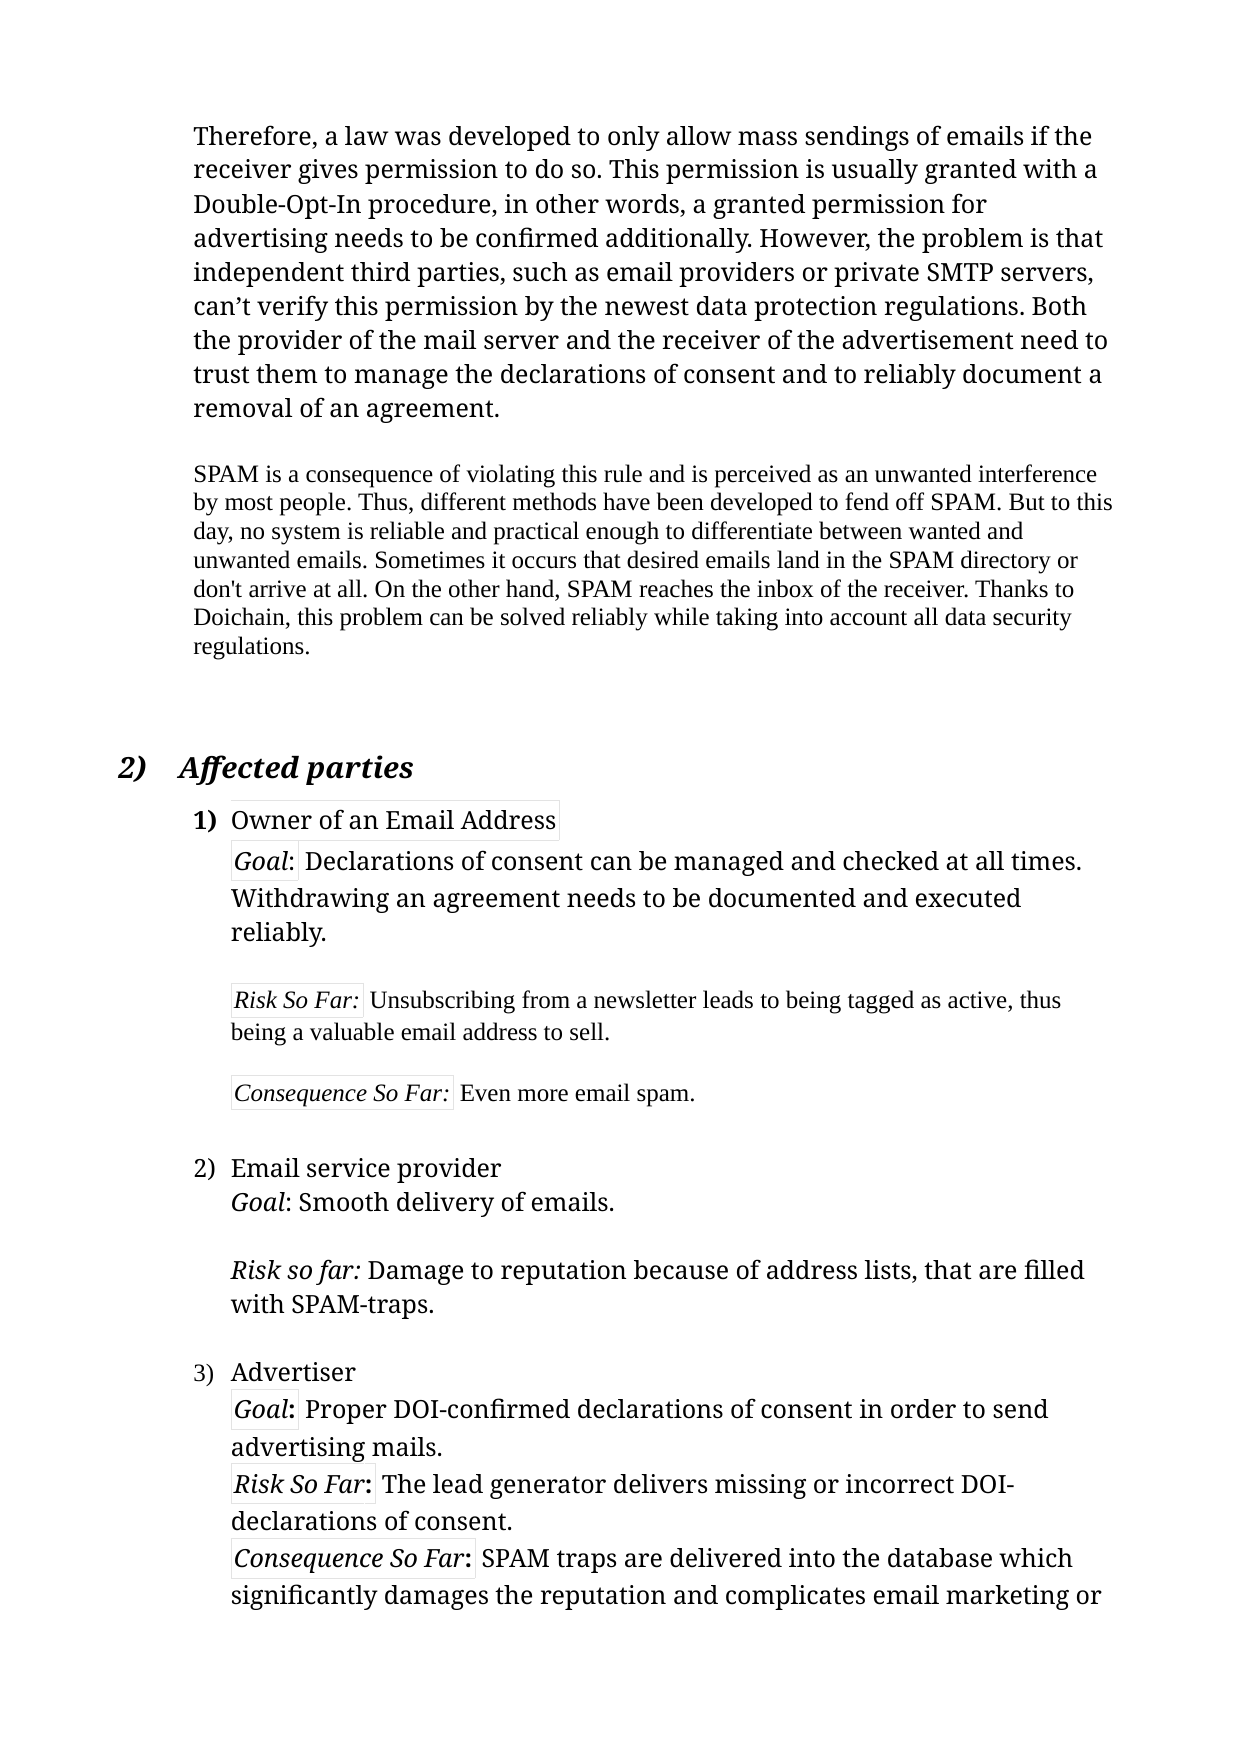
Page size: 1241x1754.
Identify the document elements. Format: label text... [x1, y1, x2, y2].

list [560, 800, 1122, 840]
list Owner of an Email Address [193, 800, 559, 840]
list Email service provider Goal: Smooth delivery of emails. Risk so far: Damage to reputation because of address lists, that are filled with SPAM-traps. [193, 1151, 1122, 1355]
list Therefore, a law was developed to only allow mass sendings of emails if the receiver gives permission to do so. This permission is usually granted with a Double-Opt-In procedure, in other words, a granted permission for advertising needs to be confirmed additionally. However, the problem is that independent third parties, such as email providers or private SMTP servers, can’t verify this permission by the newest data protection regulations. Both the provider of the mail server and the receiver of the advertisement need to trust them to manage the declarations of consent and to reliably document a removal of an agreement. [156, 118, 1122, 425]
list SPAM is a consequence of violating this rule and is perceived as an unwanted interference by most people. Thus, different methods have been developed to fend off SPAM. But to this day, no system is reliable and practical enough to differentiate between wanted and unwanted emails. Sometimes it occurs that desired emails land in the SPAM directory or don't arrive at all. On the other hand, SPAM reaches the inbox of the receiver. Thanks to Doichain, this problem can be solved reliably while taking into account all data security regulations. [156, 425, 1122, 723]
subtitle Affected parties [118, 748, 1122, 787]
list Goal: Declarations of consent can be managed and checked at all times. Withdrawing an agreement needs to be documented and executed reliably. Risk So Far: Unsubscribing from a newsletter leads to being tagged as active, thus being a valuable email address to sell. Consequence So Far: Even more email spam. [193, 840, 1122, 1138]
list Advertiser Goal: Proper DOI-confirmed declarations of consent in order to send advertising mails. Risk So Far: The lead generator delivers missing or incorrect DOI-declarations of consent. Consequence So Far: SPAM traps are delivered into the database which significantly damages the reputation and complicates email marketing or [193, 1355, 1122, 1612]
